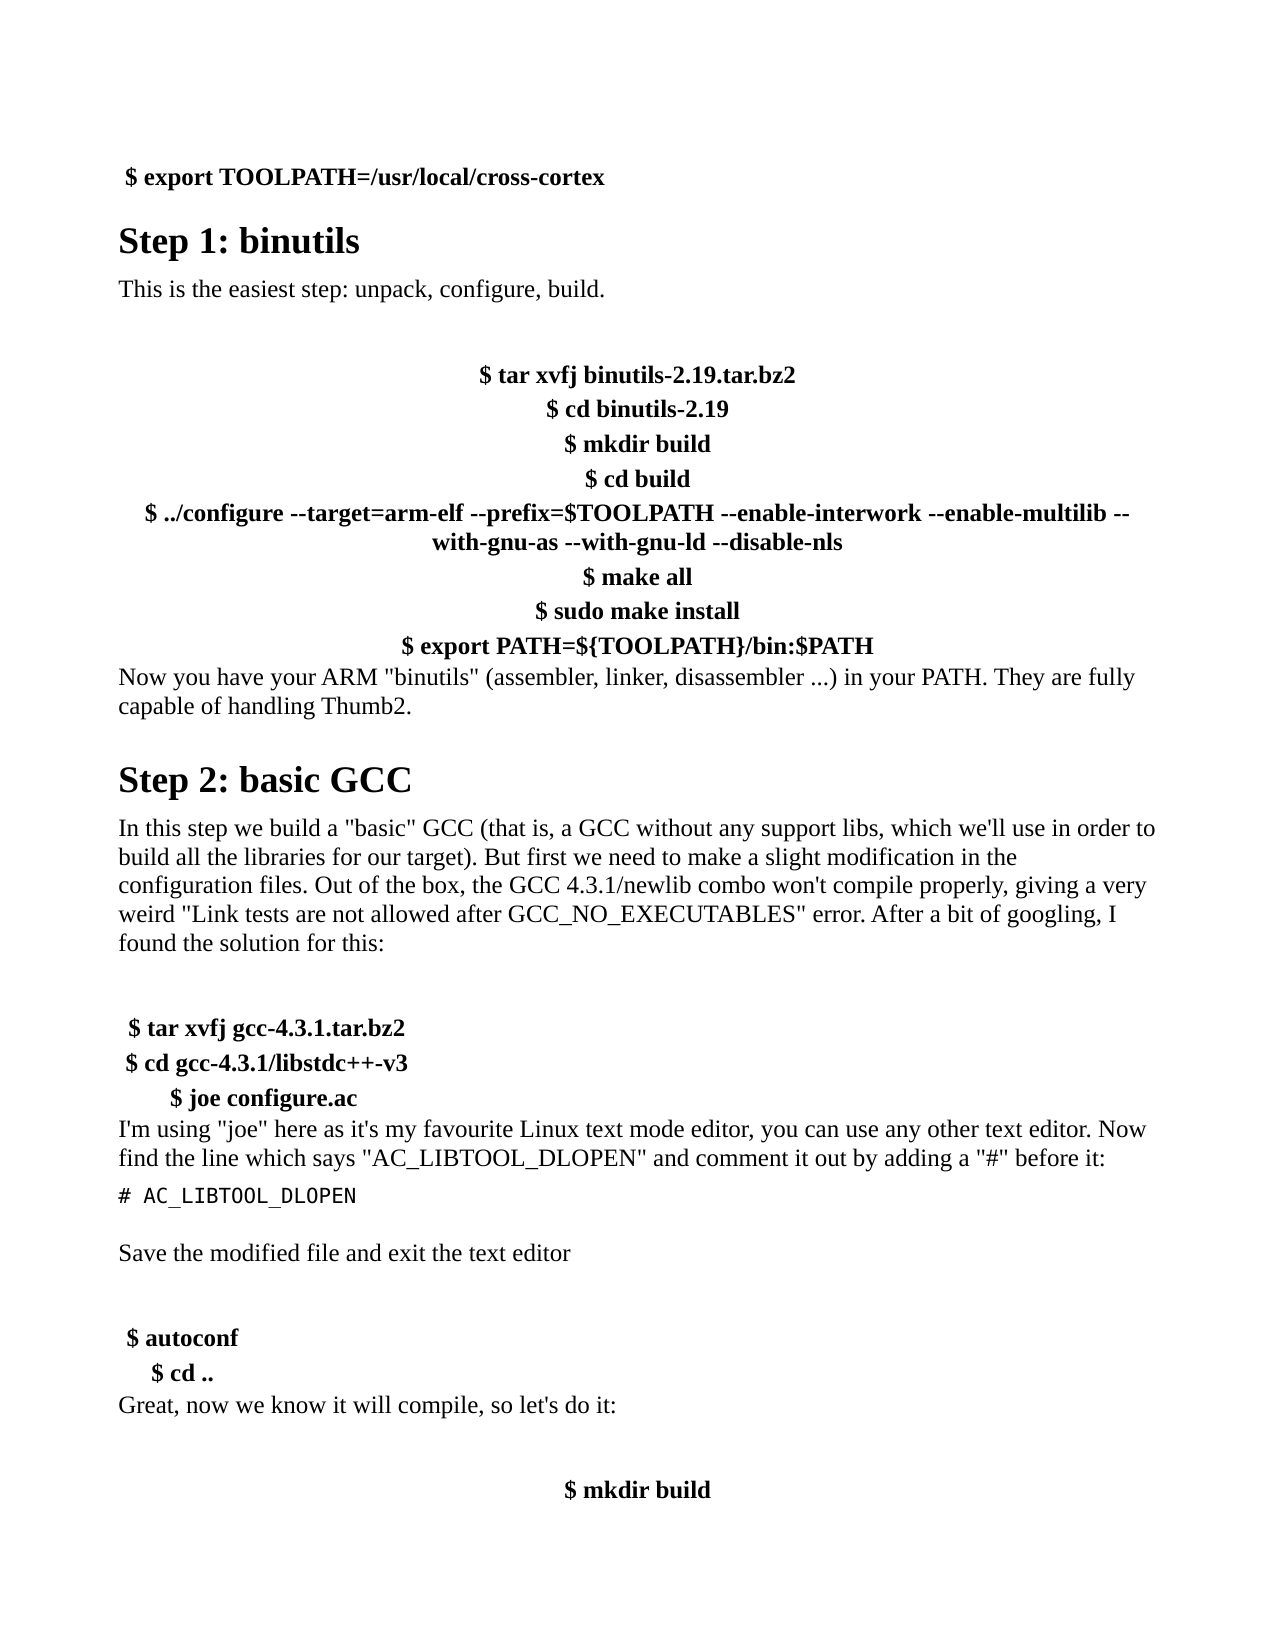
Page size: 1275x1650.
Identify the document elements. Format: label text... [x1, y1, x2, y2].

table_cell $ joe configure.ac [118, 1080, 415, 1114]
text # AC_LIBTOOL_DLOPEN [118, 1184, 1157, 1209]
text Now you have your ARM "binutils" (assembler, linker, disassembler ...) in your PATH. They are fully capable of handling Thumb2. [118, 662, 1157, 720]
text In this step we build a "basic" GCC (that is, a GCC without any support libs, which we'll use in order to build all the libraries for our target). But first we need to make a slight modification in the configuration files. Out of the box, the GCC 4.3.1/newlib combo won't compile properly, giving a very weird "Link tests are not allowed after GCC_NO_EXECUTABLES" error. After a bit of googling, I found the solution for this: [118, 813, 1157, 957]
table_cell $ sudo make install [118, 593, 1157, 628]
subtitle Step 1: binutils [118, 219, 1157, 262]
table_cell $ ../configure --target=arm-elf --prefix=$TOOLPATH --enable-interwork --enable-multilib --with-gnu-as --with-gnu-ld --disable-nls [118, 495, 1157, 559]
table_cell $ cd .. [118, 1355, 247, 1390]
text Save the modified file and exit the text editor [118, 1238, 1157, 1267]
table_header $ autoconf [118, 1321, 247, 1355]
table_header $ mkdir build [118, 1472, 1157, 1507]
text I'm using "joe" here as it's my favourite Linux text mode editor, you can use any other text editor. Now find the line which says "AC_LIBTOOL_DLOPEN" and comment it out by adding a "#" before it: [118, 1114, 1157, 1172]
table_cell $ export PATH=${TOOLPATH}/bin:$PATH [118, 628, 1157, 662]
table_cell $ cd build [118, 461, 1157, 495]
text Great, now we know it will compile, so let's do it: [118, 1390, 1157, 1418]
table_header $ export TOOLPATH=/usr/local/cross-cortex [118, 159, 612, 194]
text This is the easiest step: unpack, configure, build. [118, 274, 1157, 303]
table_cell $ make all [118, 559, 1157, 593]
table_cell $ cd gcc-4.3.1/libstdc++-v3 [118, 1045, 415, 1080]
table_header $ tar xvfj binutils-2.19.tar.bz2 [118, 357, 1157, 392]
table_cell $ mkdir build [118, 426, 1157, 461]
table_header $ tar xvfj gcc-4.3.1.tar.bz2 [118, 1011, 415, 1045]
subtitle Step 2: basic GCC [118, 757, 1157, 801]
table_cell $ cd binutils-2.19 [118, 392, 1157, 426]
